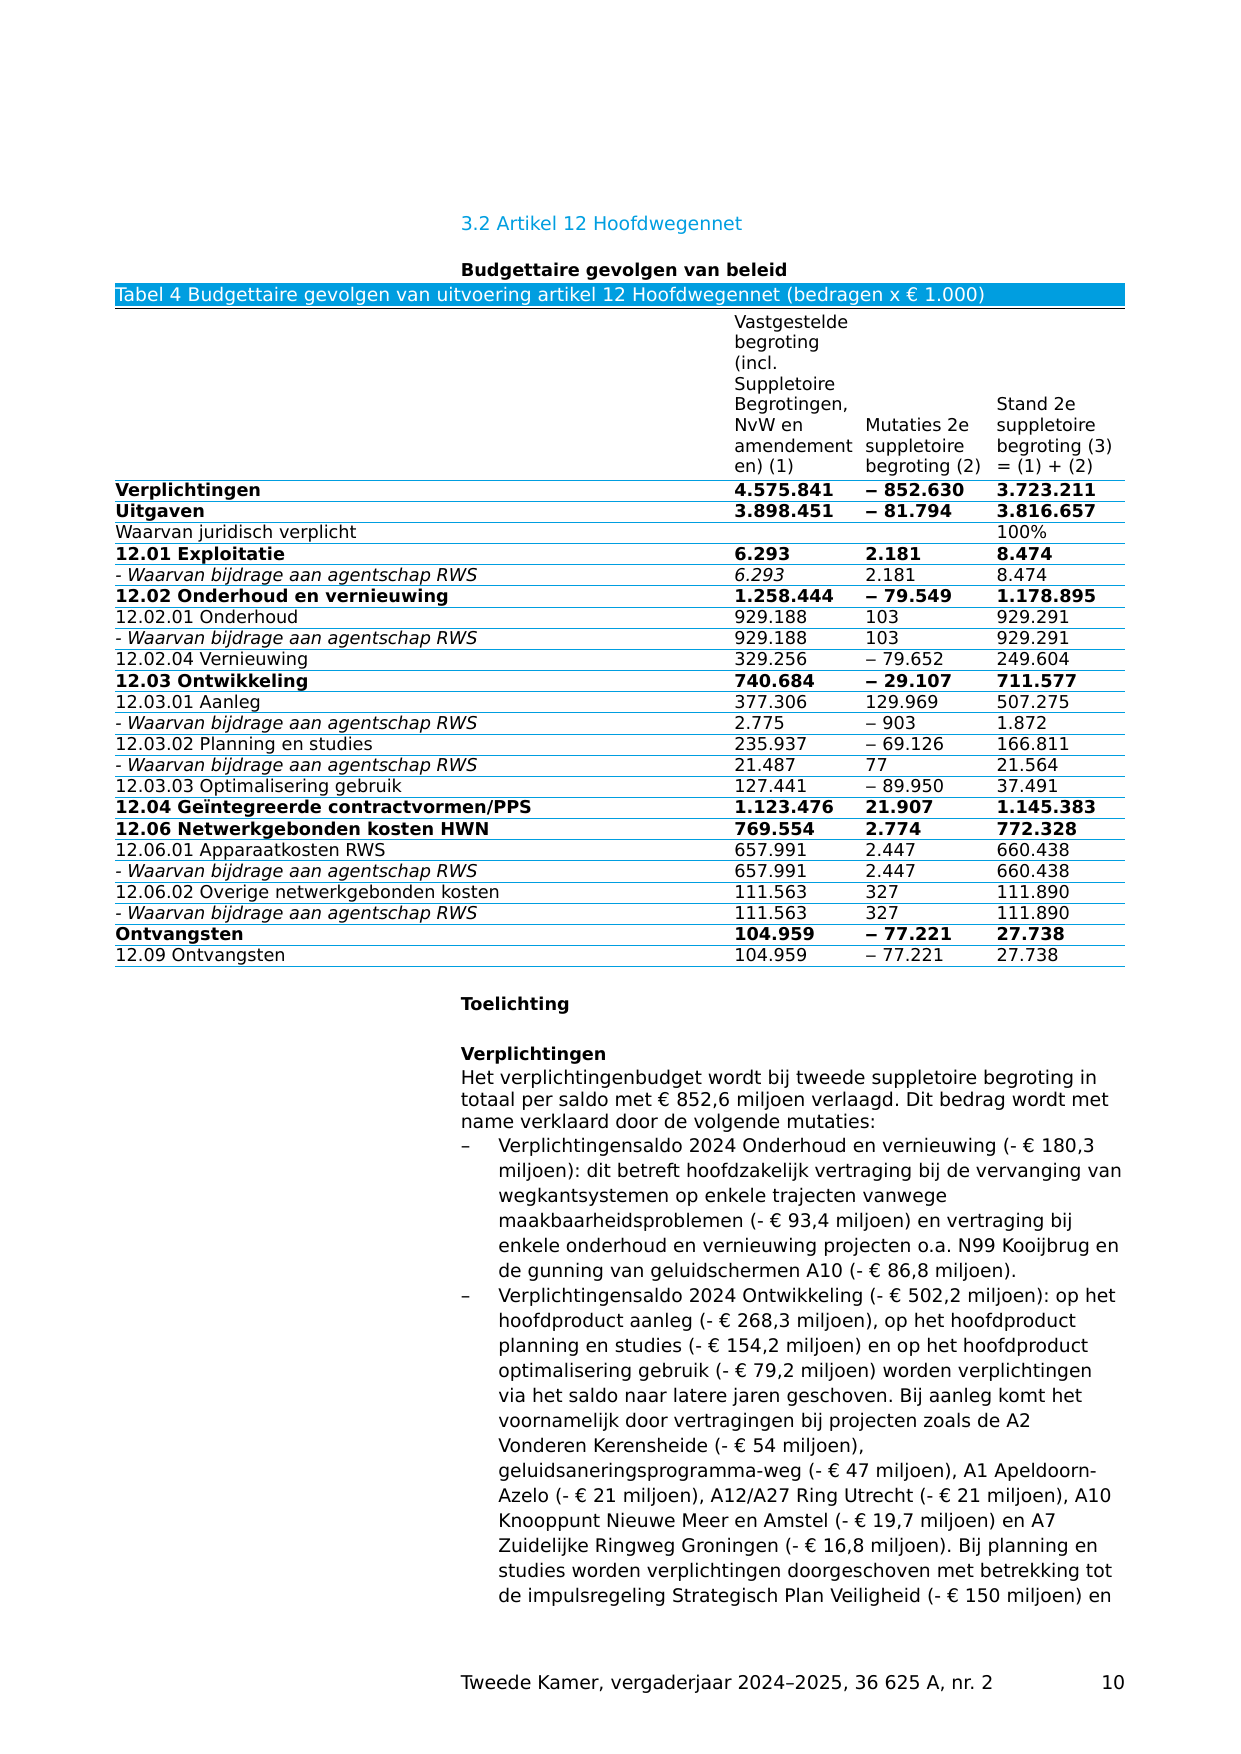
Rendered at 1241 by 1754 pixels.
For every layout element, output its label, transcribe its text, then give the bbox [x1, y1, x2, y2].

table_cell - Waarvan bijdrage aan agentschap RWS [115, 861, 731, 881]
table_cell 4.575.841 [731, 481, 862, 501]
table_cell 657.991 [731, 861, 862, 881]
table_cell 111.890 [994, 904, 1125, 924]
table_cell 657.991 [731, 840, 862, 860]
table_cell 21.487 [731, 756, 862, 776]
table_cell 327 [862, 904, 993, 924]
table_cell 12.02.01 Onderhoud [115, 608, 731, 628]
table_cell 166.811 [994, 735, 1125, 754]
table_cell 929.291 [994, 629, 1125, 649]
table_cell 12.03.01 Aanleg [115, 692, 731, 712]
table_cell 2.775 [731, 713, 862, 733]
table_cell 2.447 [862, 840, 993, 860]
table_cell 111.890 [994, 883, 1125, 903]
table_cell 1.872 [994, 713, 1125, 733]
table_cell 103 [862, 608, 993, 628]
table_cell 377.306 [731, 692, 862, 712]
table_cell Vastgestelde begroting (incl. Suppletoire Begrotingen, NvW en amendementen) (1) [731, 309, 862, 480]
text Toelichting [461, 992, 1125, 1014]
table_cell 2.181 [862, 565, 993, 585]
table_cell ‒ 852.630 [862, 481, 993, 501]
table_cell - Waarvan bijdrage aan agentschap RWS [115, 629, 731, 649]
table_cell 8.474 [994, 565, 1125, 585]
table_cell 111.563 [731, 904, 862, 924]
table_cell 3.816.657 [994, 502, 1125, 522]
table_cell 6.293 [731, 565, 862, 585]
table_cell ‒ 77.221 [862, 946, 993, 966]
table_cell 12.06 Netwerkgebonden kosten HWN [115, 819, 731, 839]
table_cell 329.256 [731, 650, 862, 670]
table_cell 1.145.383 [994, 798, 1125, 818]
table_cell ‒ 29.107 [862, 671, 993, 691]
table_cell 929.188 [731, 608, 862, 628]
table_cell 740.684 [731, 671, 862, 691]
table_cell Stand 2e suppletoire begroting (3) = (1) + (2) [994, 309, 1125, 480]
table_cell 12.03.02 Planning en studies [115, 735, 731, 754]
table_cell - Waarvan bijdrage aan agentschap RWS [115, 756, 731, 776]
table_cell 104.959 [731, 946, 862, 966]
text Het verplichtingenbudget wordt bij tweede suppletoire begroting in totaal per saldo met € 852,6 miljoen verlaagd. Dit bedrag wordt met name verklaard door de volgende mutaties: [461, 1067, 1125, 1132]
table_cell 769.554 [731, 819, 862, 839]
table_cell 103 [862, 629, 993, 649]
table_cell 6.293 [731, 544, 862, 564]
table_cell ‒ 79.652 [862, 650, 993, 670]
table_cell 2.774 [862, 819, 993, 839]
table_cell 12.02 Onderhoud en vernieuwing [115, 586, 731, 607]
table_cell 3.723.211 [994, 481, 1125, 501]
table_cell - Waarvan bijdrage aan agentschap RWS [115, 713, 731, 733]
table_cell 772.328 [994, 819, 1125, 839]
table_cell Waarvan juridisch verplicht [115, 523, 731, 543]
table_cell 21.564 [994, 756, 1125, 776]
table_cell 660.438 [994, 840, 1125, 860]
table_cell 104.959 [731, 925, 862, 945]
table_cell [862, 523, 993, 543]
table_cell 127.441 [731, 777, 862, 797]
table_cell ‒ 79.549 [862, 586, 993, 607]
table_cell Verplichtingen [115, 481, 731, 501]
table_cell Mutaties 2e suppletoire begroting (2) [862, 309, 993, 480]
table_cell 77 [862, 756, 993, 776]
table_cell 12.01 Exploitatie [115, 544, 731, 564]
text Budgettaire gevolgen van beleid [461, 258, 1125, 281]
list Verplichtingensaldo 2024 Onderhoud en vernieuwing (- € 180,3 miljoen): dit betreft hoofdzakelijk vertraging bij de vervanging van wegkantsystemen op enkele trajecten vanwege maakbaarheidsproblemen (- € 93,4 miljoen) en vertraging bij enkele onderhoud en vernieuwing projecten o.a. N99 Kooijbrug en de gunning van geluidschermen A10 (- € 86,8 miljoen). [461, 1132, 1125, 1282]
table_cell ‒ 89.950 [862, 777, 993, 797]
table_cell ‒ 903 [862, 713, 993, 733]
table_cell 12.09 Ontvangsten [115, 946, 731, 966]
table_cell 2.447 [862, 861, 993, 881]
table_cell 660.438 [994, 861, 1125, 881]
table_cell 12.03.03 Optimalisering gebruik [115, 777, 731, 797]
table_cell ‒ 81.794 [862, 502, 993, 522]
table_cell 3.898.451 [731, 502, 862, 522]
table_cell 327 [862, 883, 993, 903]
table_cell - Waarvan bijdrage aan agentschap RWS [115, 565, 731, 585]
table_cell 12.04 Geïntegreerde contractvormen/PPS [115, 798, 731, 818]
table_cell 12.06.02 Overige netwerkgebonden kosten [115, 883, 731, 903]
table_cell 1.178.895 [994, 586, 1125, 607]
table_cell 27.738 [994, 925, 1125, 945]
title 3.2 Artikel 12 Hoofdwegennet [461, 213, 1125, 235]
list Verplichtingensaldo 2024 Ontwikkeling (- € 502,2 miljoen): op het hoofdproduct aanleg (- € 268,3 miljoen), op het hoofdproduct planning en studies (- € 154,2 miljoen) en op het hoofdproduct optimalisering gebruik (- € 79,2 miljoen) worden verplichtingen via het saldo naar latere jaren geschoven. Bij aanleg komt het voornamelijk door vertragingen bij projecten zoals de A2 Vonderen Kerensheide (- € 54 miljoen), geluidsaneringsprogramma-weg (- € 47 miljoen), A1 Apeldoorn-Azelo (- € 21 miljoen), A12/A27 Ring Utrecht (- € 21 miljoen), A10 Knooppunt Nieuwe Meer en Amstel (- € 19,7 miljoen) en A7 Zuidelijke Ringweg Groningen (- € 16,8 miljoen). Bij planning en studies worden verplichtingen doorgeschoven met betrekking tot de impulsregeling Strategisch Plan Veiligheid (- € 150 miljoen) en [461, 1282, 1125, 1607]
table_cell 21.907 [862, 798, 993, 818]
table_cell 111.563 [731, 883, 862, 903]
table_cell 8.474 [994, 544, 1125, 564]
table_cell 2.181 [862, 544, 993, 564]
table_cell 27.738 [994, 946, 1125, 966]
table_cell - Waarvan bijdrage aan agentschap RWS [115, 904, 731, 924]
table_cell 1.258.444 [731, 586, 862, 607]
table_cell ‒ 77.221 [862, 925, 993, 945]
table_cell [115, 309, 731, 480]
table_cell Ontvangsten [115, 925, 731, 945]
table_cell 100% [994, 523, 1125, 543]
table_cell 711.577 [994, 671, 1125, 691]
table_cell 929.188 [731, 629, 862, 649]
table_cell 12.02.04 Vernieuwing [115, 650, 731, 670]
table_cell 507.275 [994, 692, 1125, 712]
table_cell [731, 523, 862, 543]
table_cell 249.604 [994, 650, 1125, 670]
table_cell 37.491 [994, 777, 1125, 797]
text Verplichtingen [461, 1042, 1125, 1064]
table_cell 12.06.01 Apparaatkosten RWS [115, 840, 731, 860]
table_cell 235.937 [731, 735, 862, 754]
table_cell Uitgaven [115, 502, 731, 522]
table_cell ‒ 69.126 [862, 735, 993, 754]
table_cell 129.969 [862, 692, 993, 712]
table_cell 929.291 [994, 608, 1125, 628]
table_cell 12.03 Ontwikkeling [115, 671, 731, 691]
table_cell 1.123.476 [731, 798, 862, 818]
